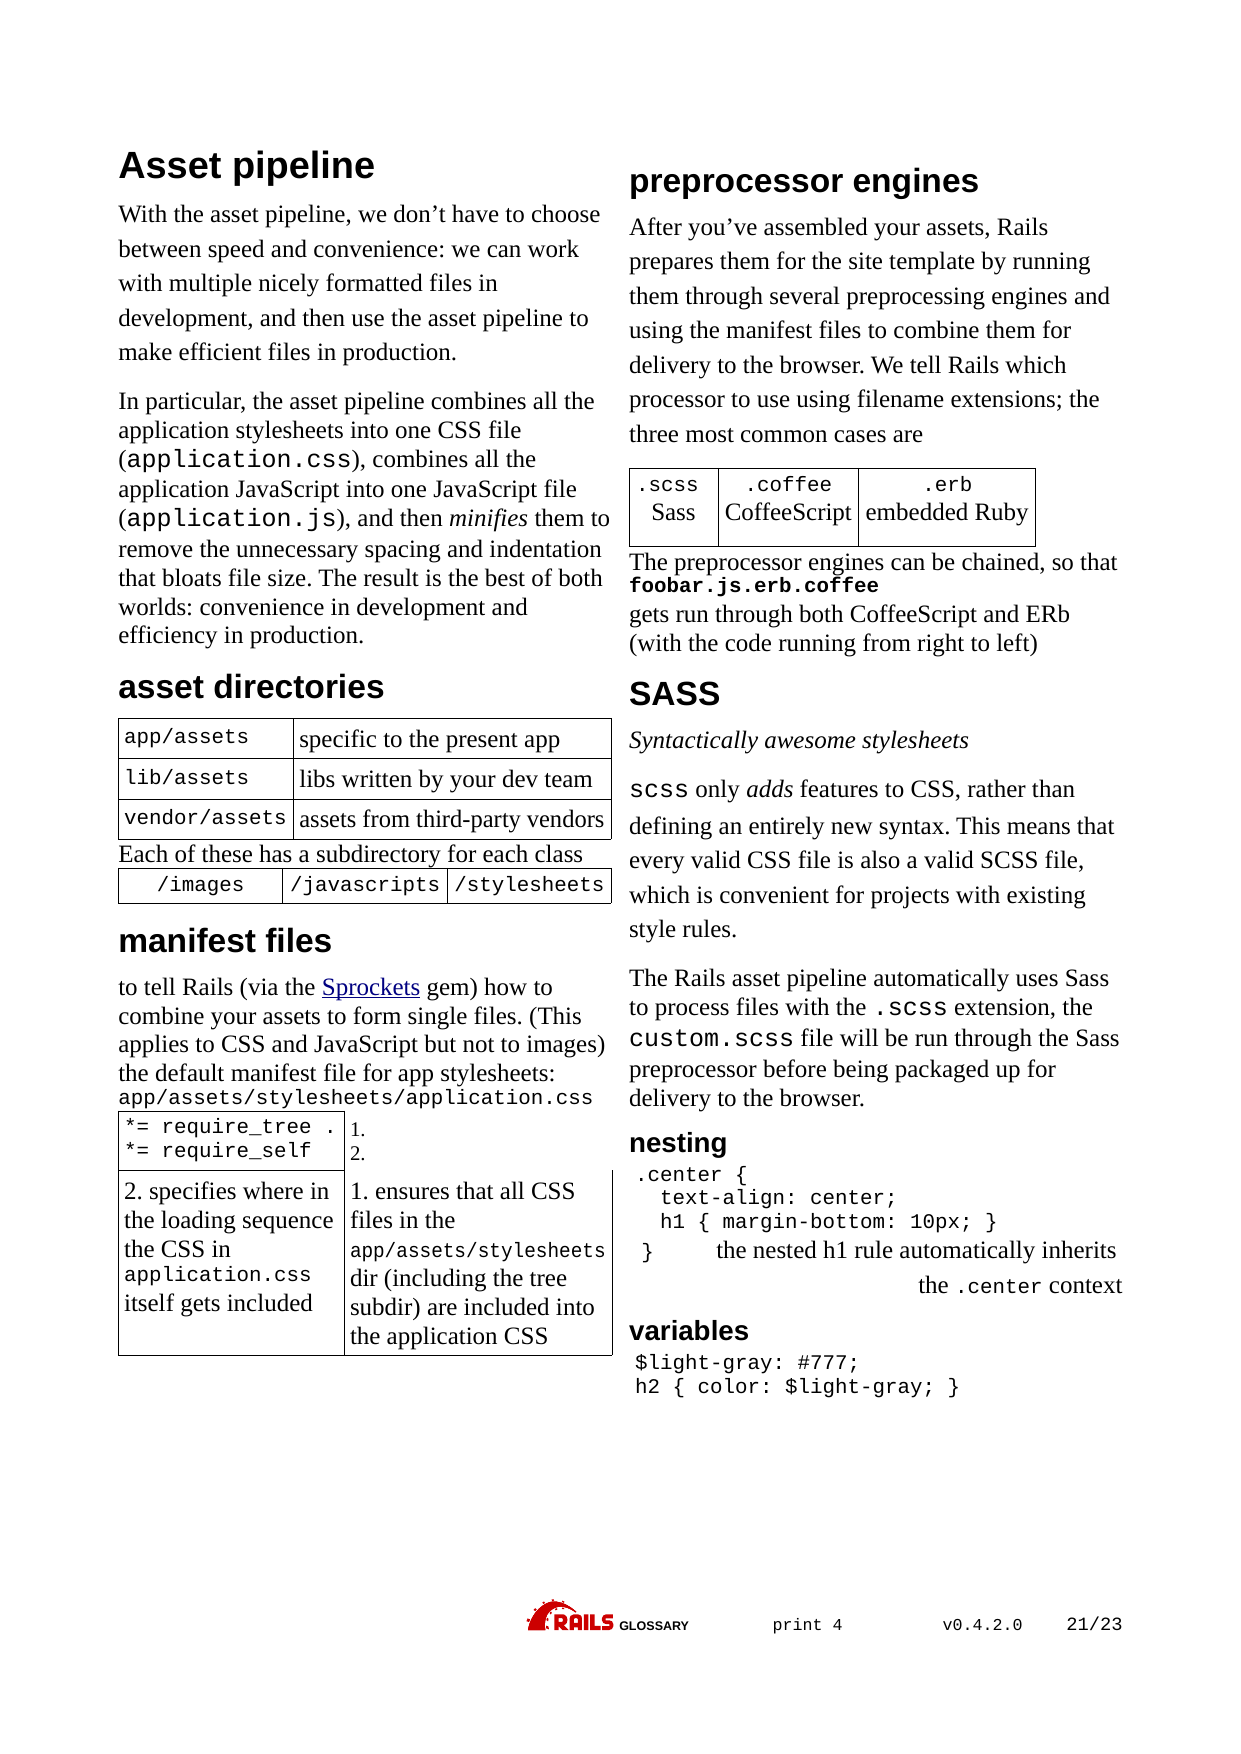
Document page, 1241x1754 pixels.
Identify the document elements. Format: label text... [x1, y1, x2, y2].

table_cell vendor/assets [119, 800, 293, 839]
table_header /images [119, 869, 282, 903]
table_header /javascripts [283, 869, 447, 903]
table_cell assets from third-party vendors [294, 800, 611, 839]
table_cell lib/assets [119, 759, 293, 799]
subtitle SASS [629, 674, 1122, 713]
table_header .erb embedded Ruby [859, 469, 1035, 546]
table_header .center { text-align: center; h1 { margin-bottom: 10px; } } the nested h1 rule automatically inherits [629, 1158, 1122, 1270]
text foobar.js.erb.coffee [629, 575, 1122, 599]
table_header .scss Sass [630, 469, 718, 546]
text gets run through both CoffeeScript and ERb (with the code running from right to left) [629, 599, 1122, 656]
text Syntactically awesome stylesheets [629, 725, 1122, 754]
text app/assets/stylesheets/application.css [118, 1087, 611, 1111]
table_header 1. 2. [345, 1111, 612, 1170]
text With the asset pipeline, we don’t have to choose between speed and convenience: we can work with multiple nicely formatted files in development, and then use the asset pipeline to make efficient files in production. [118, 199, 611, 366]
table_header app/assets [119, 719, 293, 758]
table_header /stylesheets [448, 869, 611, 903]
table_header *= require_tree . *= require_self [119, 1112, 344, 1170]
subtitle asset directories [118, 667, 611, 706]
table_header .coffee CoffeeScript [719, 469, 858, 546]
text the default manifest file for app stylesheets: [118, 1058, 611, 1087]
text After you’ve assembled your assets, Rails prepares them for the site template by running them through several preprocessing engines and using the manifest files to combine them for delivery to the browser. We tell Rails which processor to use using filename extensions; the three most common cases are [629, 212, 1122, 448]
text Each of these has a subdirectory for each class [118, 840, 611, 868]
text scss only adds features to CSS, rather than defining an entirely new syntax. This means that every valid CSS file is also a valid SCSS file, which is convenient for projects with existing style rules. [629, 774, 1122, 943]
subtitle preprocessor engines [629, 161, 1122, 199]
table_cell 2. specifies where in the loading sequence the CSS in application.css itself gets included [119, 1171, 344, 1355]
text The preprocessor engines can be chained, so that [629, 547, 1122, 575]
subtitle nesting [629, 1126, 1122, 1158]
text The Rails asset pipeline automatically uses Sass to process files with the .scss extension, the custom.scss file will be run through the Sass preprocessor before being packaged up for delivery to the browser. [629, 963, 1122, 1111]
subtitle manifest files [118, 921, 611, 959]
table_header specific to the present app [294, 719, 611, 758]
subtitle Asset pipeline [118, 143, 611, 187]
text the .center context [629, 1270, 1122, 1299]
subtitle variables [629, 1314, 1122, 1346]
table_cell libs written by your dev team [294, 759, 611, 799]
table_header $light-gray: #777; h2 { color: $light-gray; } [629, 1346, 1122, 1405]
table_cell 1. ensures that all CSS files in the app/assets/stylesheets dir (including the tree subdir) are included into the application CSS [345, 1170, 612, 1355]
text to tell Rails (via the Sprockets gem) how to combine your assets to form single files. (This applies to CSS and JavaScript but not to images) [118, 972, 611, 1058]
text In particular, the asset pipeline combines all the application stylesheets into one CSS file (application.css), combines all the application JavaScript into one JavaScript file (application.js), and then minifies them to remove the unnecessary spacing and indentation that bloats file size. The result is the best of both worlds: convenience in development and efficiency in production. [118, 386, 611, 649]
